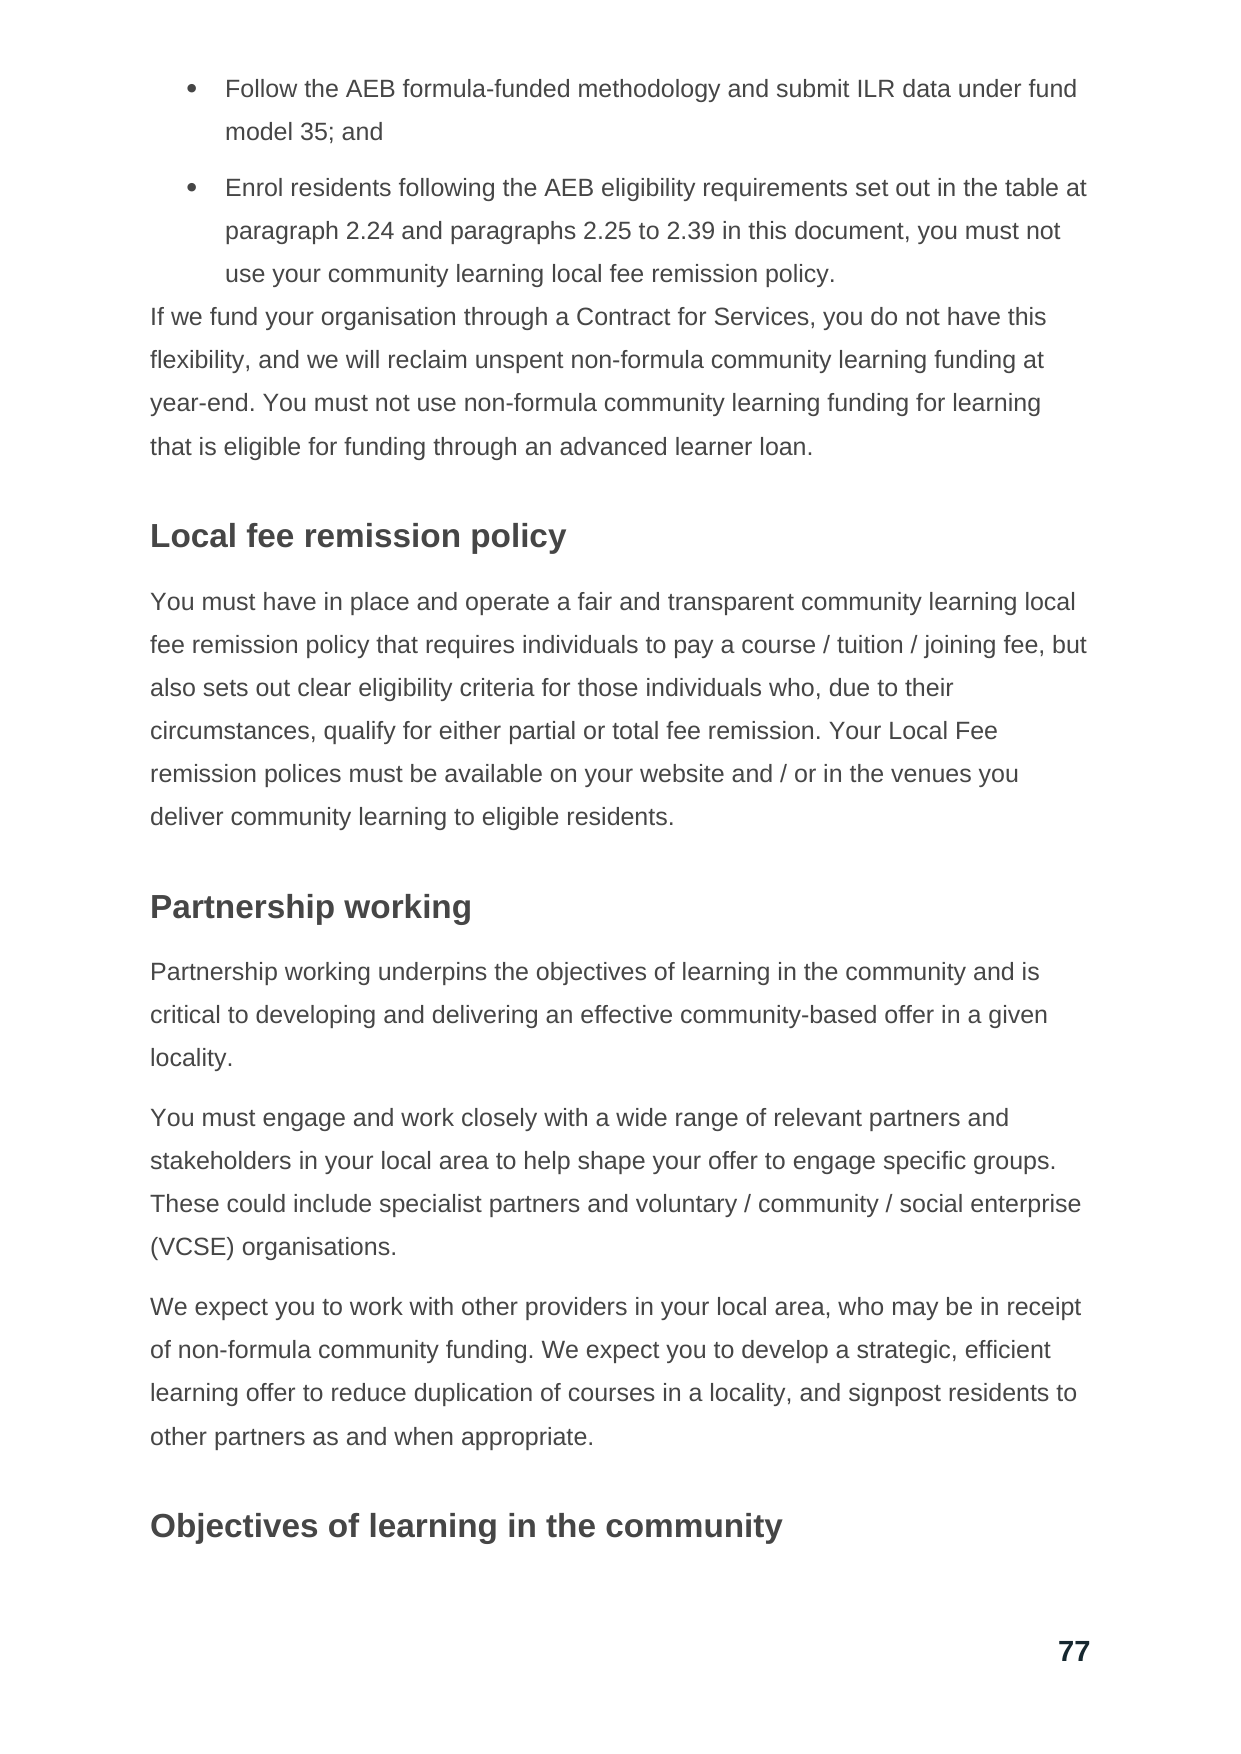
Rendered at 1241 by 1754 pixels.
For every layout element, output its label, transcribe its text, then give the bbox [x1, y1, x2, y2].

subtitle Local fee remission policy [150, 516, 1090, 555]
text If we fund your organisation through a Contract for Services, you do not have this flexibility, and we will reclaim unspent non-formula community learning funding at year-end. You must not use non-formula community learning funding for learning that is eligible for funding through an advanced learner loan. [150, 302, 1090, 460]
text We expect you to work with other providers in your local area, who may be in receipt of non-formula community funding. We expect you to develop a strategic, efficient learning offer to reduce duplication of courses in a locality, and signpost residents to other partners as and when appropriate. [150, 1292, 1090, 1450]
list Follow the AEB formula-funded methodology and submit ILR data under fund model 35; and [187, 74, 1090, 146]
list Enrol residents following the AEB eligibility requirements set out in the table at paragraph 2.24 and paragraphs 2.25 to 2.39 in this document, you must not use your community learning local fee remission policy. [187, 173, 1090, 288]
subtitle Partnership working [150, 887, 1090, 925]
text You must have in place and operate a fair and transparent community learning local fee remission policy that requires individuals to pay a course / tuition / joining fee, but also sets out clear eligibility criteria for those individuals who, due to their circumstances, qualify for either partial or total fee remission. Your Local Fee remission polices must be available on your website and / or in the venues you deliver community learning to eligible residents. [150, 586, 1090, 831]
subtitle Objectives of learning in the community [150, 1506, 1090, 1545]
text Partnership working underpins the objectives of learning in the community and is critical to developing and delivering an effective community-based offer in a given locality. [150, 957, 1090, 1072]
text You must engage and work closely with a wide range of relevant partners and stakeholders in your local area to help shape your offer to engage specific groups. These could include specialist partners and voluntary / community / social enterprise (VCSE) organisations. [150, 1103, 1090, 1261]
